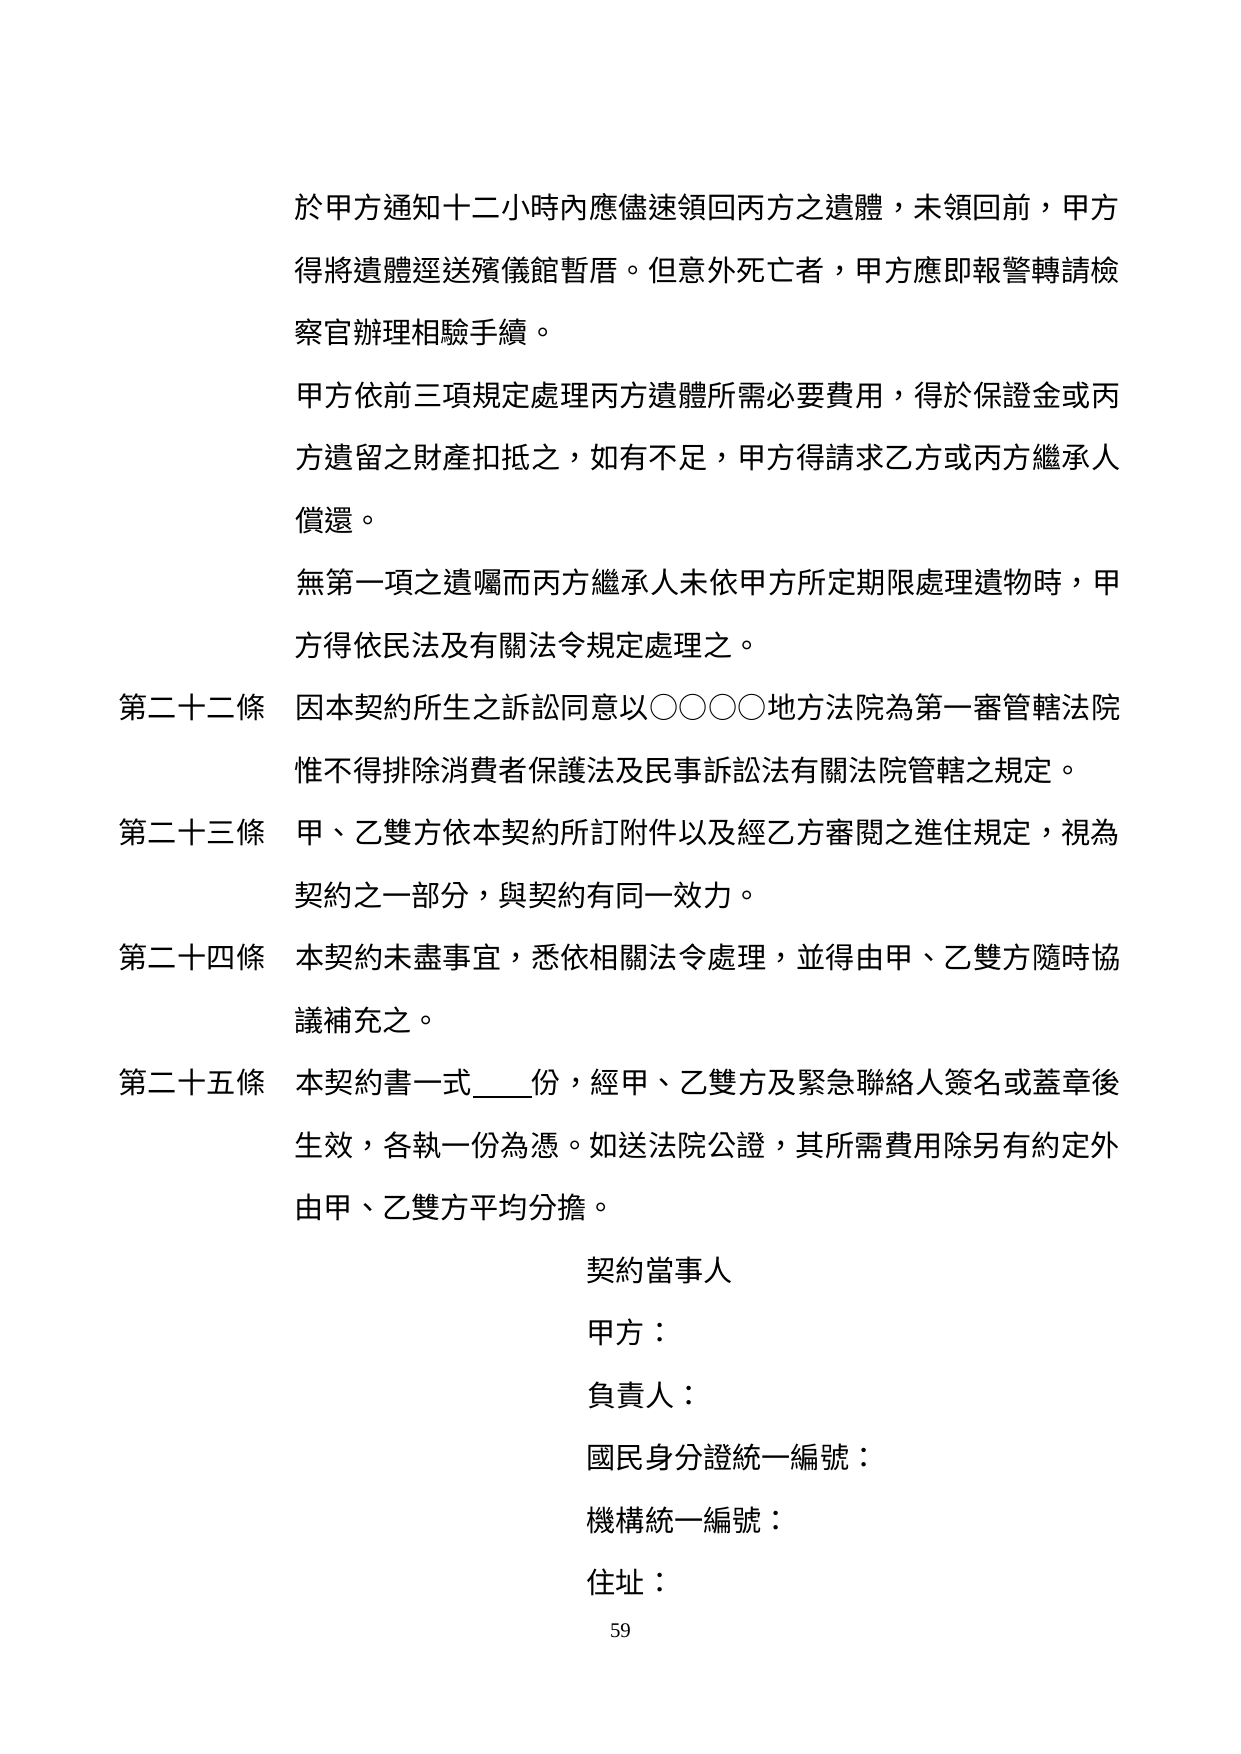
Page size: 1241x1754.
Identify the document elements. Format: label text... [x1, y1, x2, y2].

text 住址： [266, 1539, 1122, 1602]
text 甲方： [266, 1289, 1122, 1352]
text 國民身分證統一編號： [266, 1414, 1122, 1477]
text 第二十二條 因本契約所生之訴訟同意以○○○○地方法院為第一審管轄法院。惟不得排除消費者保護法及民事訴訟法有關法院管轄之規定。 [118, 664, 1122, 789]
text 第二十五條 本契約書一式 份，經甲、乙雙方及緊急聯絡人簽名或蓋章後生效，各執一份為憑。如送法院公證，其所需費用除另有約定外，由甲、乙雙方平均分擔。 [118, 1039, 1122, 1227]
text 機構統一編號： [266, 1477, 1122, 1539]
text 於甲方通知十二小時內應儘速領回丙方之遺體，未領回前，甲方得將遺體逕送殯儀館暫厝。但意外死亡者，甲方應即報警轉請檢察官辦理相驗手續。 [118, 164, 1122, 352]
text 契約當事人 [266, 1227, 1122, 1289]
text 甲方依前三項規定處理丙方遺體所需必要費用，得於保證金或丙方遺留之財產扣抵之，如有不足，甲方得請求乙方或丙方繼承人償還。 [295, 352, 1122, 539]
text 第二十四條 本契約未盡事宜，悉依相關法令處理，並得由甲、乙雙方隨時協議補充之。 [118, 914, 1122, 1039]
text 負責人： [265, 1352, 1122, 1414]
text 無第一項之遺囑而丙方繼承人未依甲方所定期限處理遺物時，甲方得依民法及有關法令規定處理之。 [118, 539, 1122, 664]
text 第二十三條 甲、乙雙方依本契約所訂附件以及經乙方審閱之進住規定，視為契約之一部分，與契約有同一效力。 [118, 789, 1122, 914]
